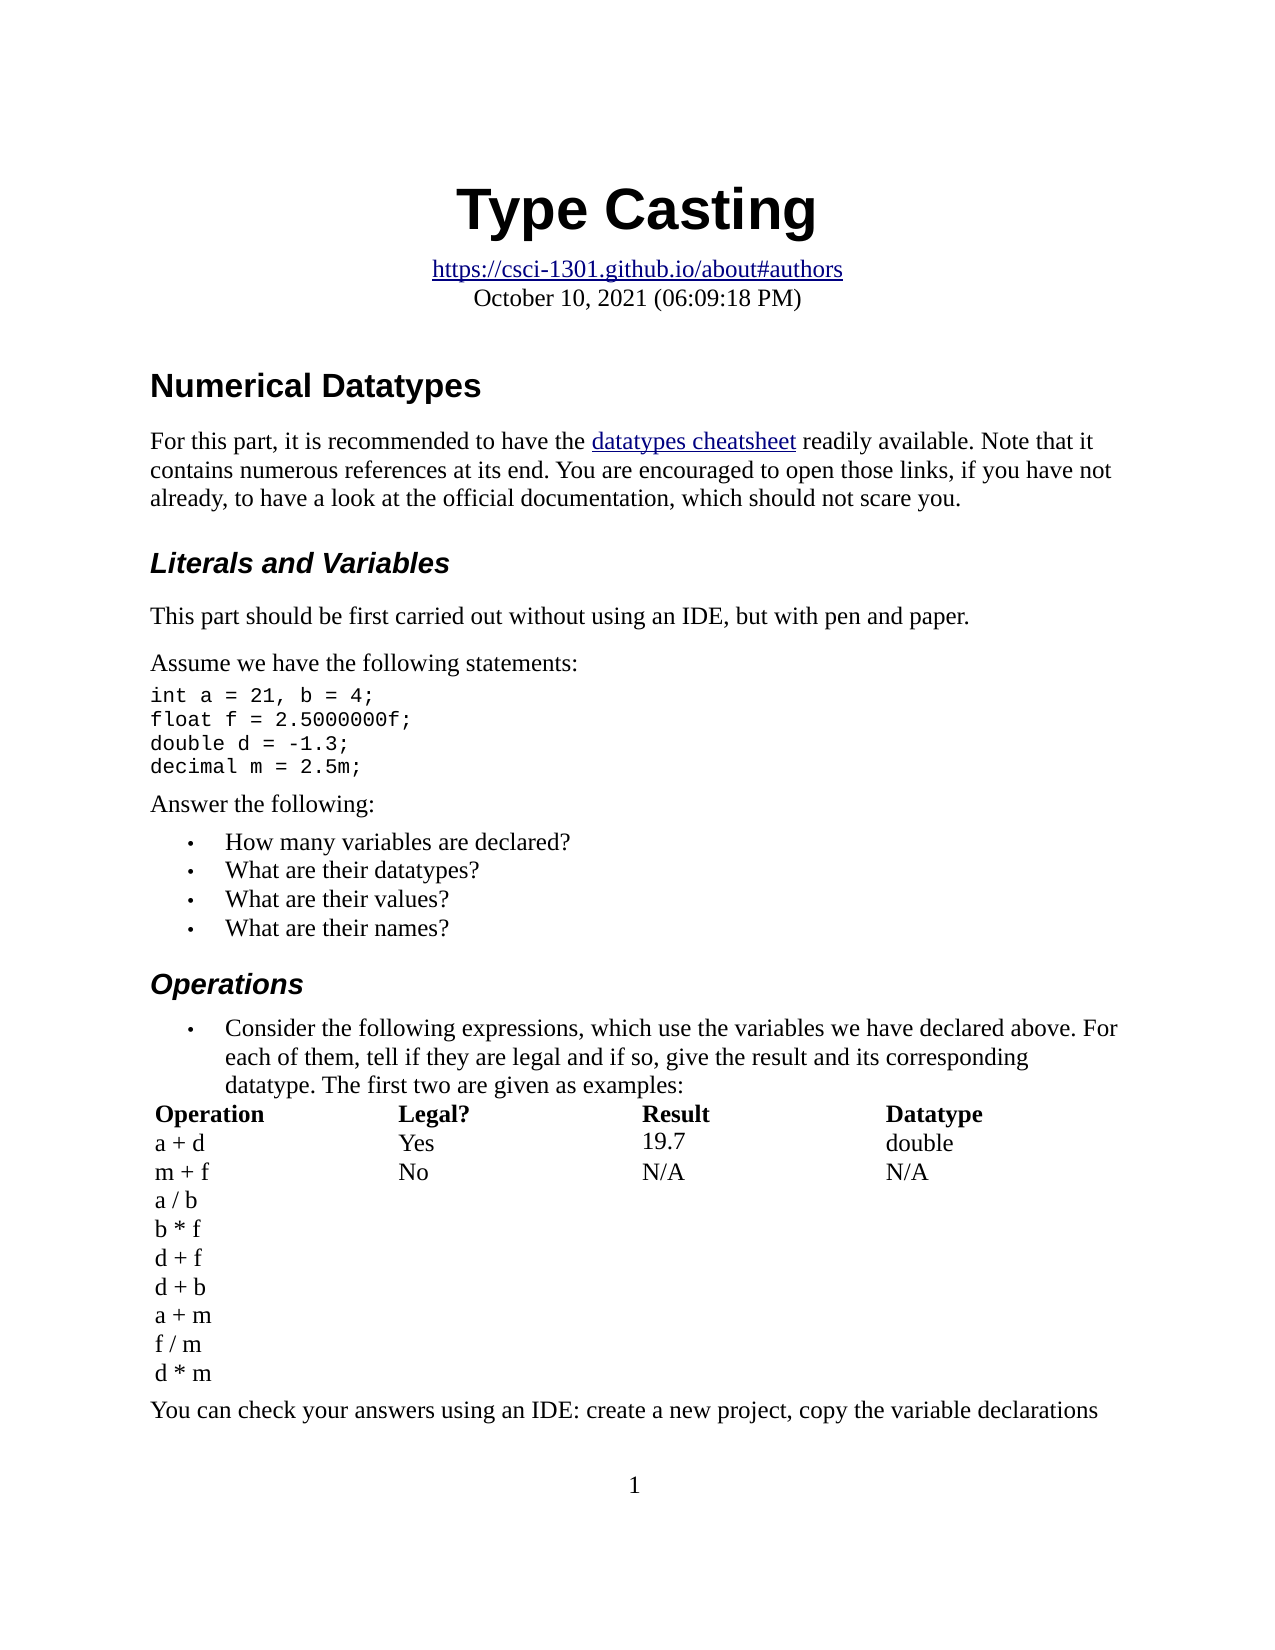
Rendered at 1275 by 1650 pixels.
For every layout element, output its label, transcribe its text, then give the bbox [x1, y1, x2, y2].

table_cell [394, 1358, 637, 1387]
table_cell [881, 1214, 1125, 1243]
list What are their values? [187, 884, 1125, 913]
table_cell d + f [150, 1243, 394, 1272]
table_cell [638, 1272, 881, 1300]
table_cell m + f [150, 1157, 394, 1185]
table_cell [638, 1185, 881, 1214]
table_cell [638, 1358, 881, 1387]
list How many variables are declared? [187, 827, 1125, 856]
table_cell N/A [638, 1157, 881, 1185]
table_cell [638, 1243, 881, 1272]
table_cell [881, 1185, 1125, 1214]
text This part should be first carried out without using an IDE, but with pen and paper. [150, 601, 1125, 630]
table_cell [394, 1214, 637, 1243]
table_cell [394, 1300, 637, 1329]
table_cell [638, 1329, 881, 1358]
list What are their datatypes? [187, 856, 1125, 884]
table_cell [394, 1243, 637, 1272]
table_cell [881, 1358, 1125, 1387]
text double d = -1.3; [150, 733, 1125, 756]
text October 10, 2021 (06:09:18 PM) [150, 283, 1125, 312]
subtitle Numerical Datatypes [150, 366, 1125, 404]
text float f = 2.5000000f; [150, 709, 1125, 733]
table_cell a + m [150, 1300, 394, 1329]
text For this part, it is recommended to have the datatypes cheatsheet readily available. Note that it contains numerous references at its end. You are encouraged to open those links, if you have not already, to have a look at the official documentation, which should not scare you. [150, 426, 1125, 512]
table_cell b * f [150, 1214, 394, 1243]
table_cell [881, 1329, 1125, 1358]
subtitle Literals and Variables [150, 546, 1125, 580]
text decimal m = 2.5m; [150, 756, 1125, 780]
table_cell [638, 1128, 881, 1157]
text You can check your answers using an IDE: create a new project, copy the variable declarations [150, 1396, 1125, 1424]
table_cell d + b [150, 1272, 394, 1300]
table_cell a + d [150, 1128, 394, 1157]
table_cell [638, 1300, 881, 1329]
table_header Legal? [394, 1099, 637, 1128]
table_cell [638, 1214, 881, 1243]
table_cell a / b [150, 1185, 394, 1214]
table_cell [394, 1272, 637, 1300]
table_cell [881, 1272, 1125, 1300]
table_header Result [638, 1099, 881, 1128]
table_cell [394, 1185, 637, 1214]
text Assume we have the following statements: [150, 648, 1125, 677]
title Type Casting [150, 175, 1125, 242]
table_cell No [394, 1157, 637, 1185]
text int a = 21, b = 4; [150, 686, 1125, 709]
table_cell [881, 1243, 1125, 1272]
text https://csci-1301.github.io/about#authors [150, 254, 1125, 283]
subtitle Operations [150, 967, 1125, 1000]
list Consider the following expressions, which use the variables we have declared above. For each of them, tell if they are legal and if so, give the result and its corresponding datatype. The first two are given as examples: [187, 1013, 1125, 1099]
table_cell Yes [394, 1128, 637, 1157]
text Answer the following: [150, 789, 1125, 818]
table_cell f / m [150, 1329, 394, 1358]
table_cell N/A [881, 1157, 1125, 1185]
table_header Operation [150, 1099, 394, 1128]
list What are their names? [187, 913, 1125, 942]
table_cell [394, 1329, 637, 1358]
table_cell [881, 1300, 1125, 1329]
table_cell double [881, 1128, 1125, 1157]
table_cell d * m [150, 1358, 394, 1387]
table_header Datatype [881, 1099, 1125, 1128]
